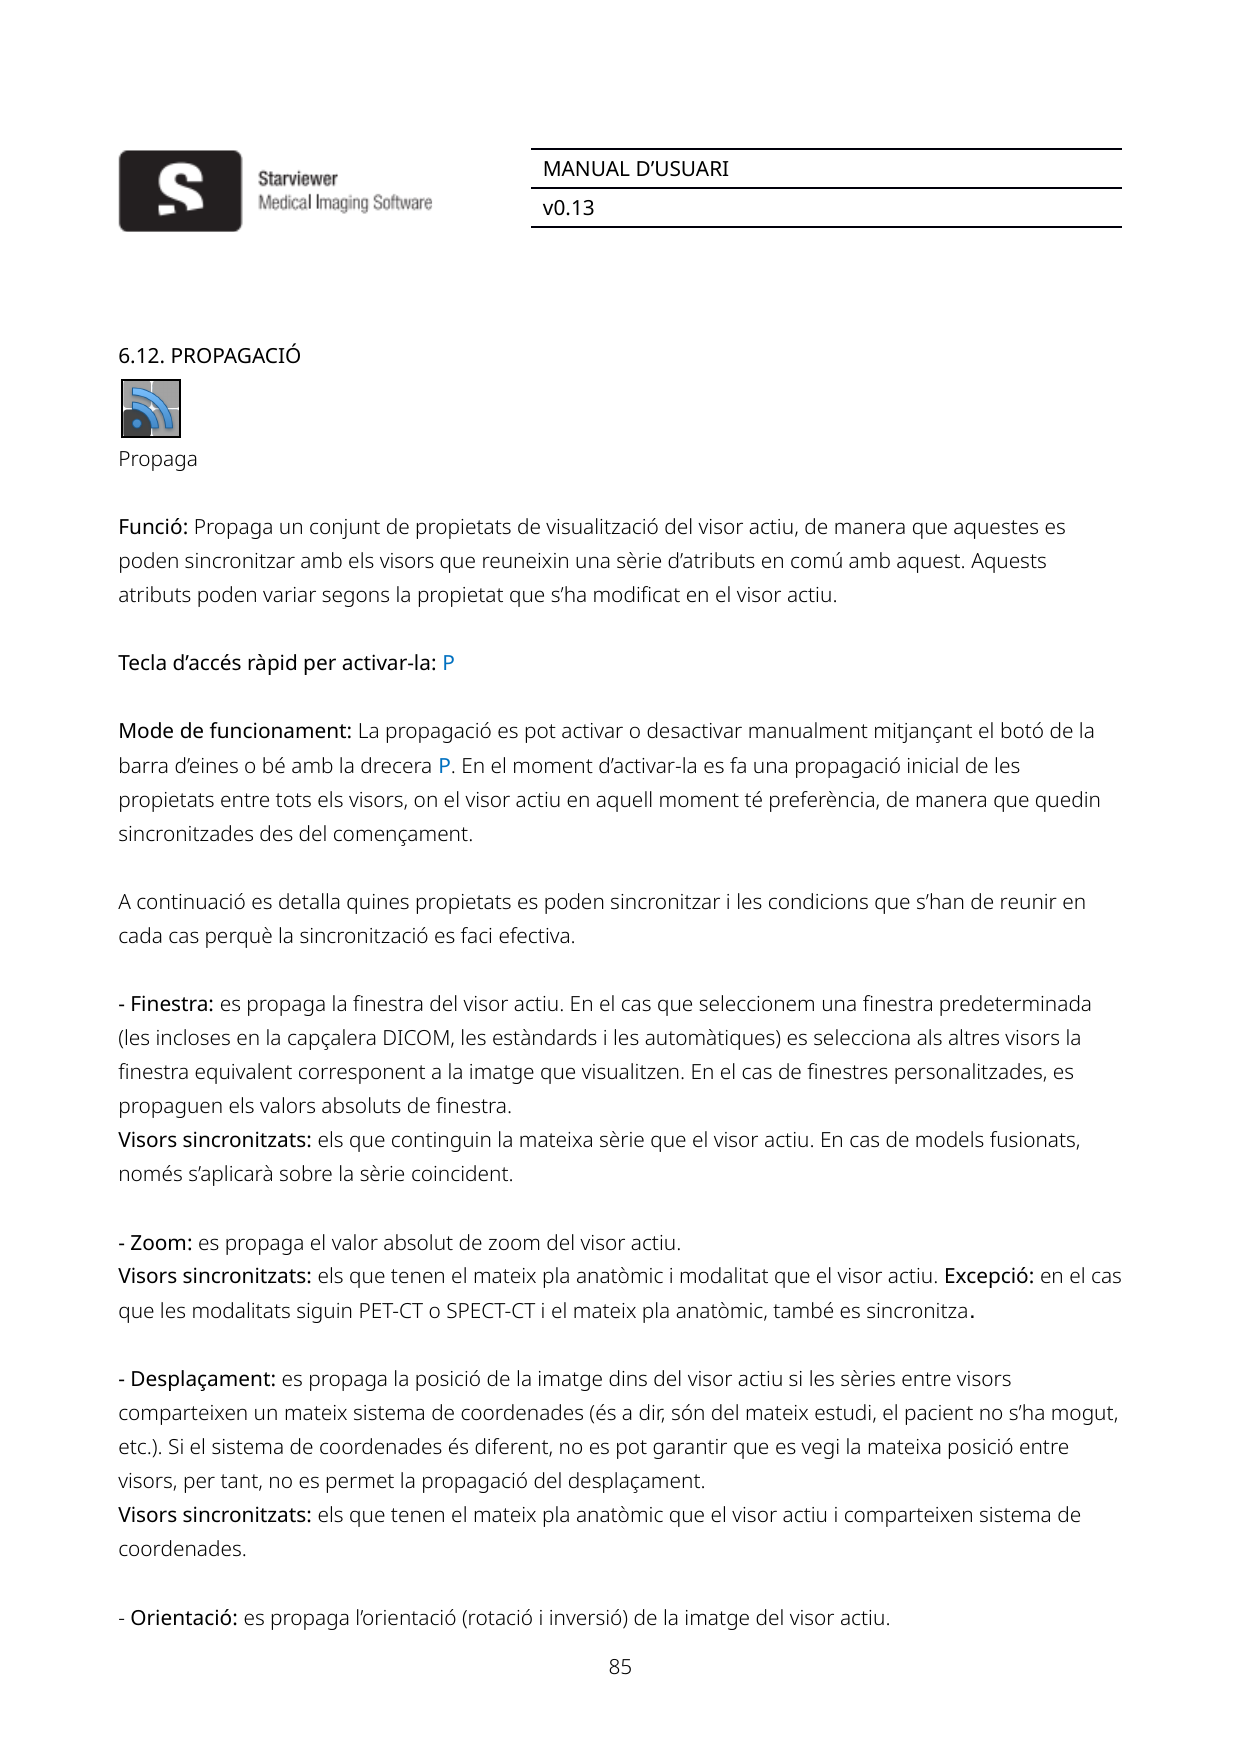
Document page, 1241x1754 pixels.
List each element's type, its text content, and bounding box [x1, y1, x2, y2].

text Visors sincronitzats: els que tenen el mateix pla anatòmic que el visor actiu i comparteixen sistema de coordenades. [118, 1500, 1122, 1563]
text - Desplaçament: es propaga la posició de la imatge dins del visor actiu si les sèries entre visors comparteixen un mateix sistema de coordenades (és a dir, són del mateix estudi, el pacient no s’ha mogut, etc.). Si el sistema de coordenades és diferent, no es pot garantir que es vegi la mateixa posició entre visors, per tant, no es permet la propagació del desplaçament. [118, 1364, 1122, 1495]
text Funció: Propaga un conjunt de propietats de visualització del visor actiu, de manera que aquestes es poden sincronitzar amb els visors que reuneixin una sèrie d’atributs en comú amb aquest. Aquests atributs poden variar segons la propietat que s’ha modificat en el visor actiu. [118, 512, 1122, 609]
text - Zoom: es propaga el valor absolut de zoom del visor actiu. [118, 1228, 1122, 1256]
text Visors sincronitzats: els que continguin la mateixa sèrie que el visor actiu. En cas de models fusionats, només s’aplicarà sobre la sèrie coincident. [118, 1125, 1122, 1188]
subtitle Propagació [118, 341, 1122, 370]
text - Finestra: es propaga la finestra del visor actiu. En el cas que seleccionem una finestra predeterminada (les incloses en la capçalera DICOM, les estàndards i les automàtiques) es selecciona als altres visors la finestra equivalent corresponent a la imatge que visualitzen. En el cas de finestres personalitzades, es propaguen els valors absoluts de finestra. [118, 989, 1122, 1120]
text Propaga [118, 444, 1122, 473]
text - Orientació: es propaga l’orientació (rotació i inversió) de la imatge del visor actiu. [118, 1603, 1122, 1631]
text Tecla d’accés ràpid per activar-la: P [118, 648, 1122, 677]
picture [123, 381, 179, 436]
text A continuació es detalla quines propietats es poden sincronitzar i les condicions que s’han de reunir en cada cas perquè la sincronització es faci efectiva. [118, 887, 1122, 949]
text Mode de funcionament: La propagació es pot activar o desactivar manualment mitjançant el botó de la barra d’eines o bé amb la drecera P. En el moment d’activar-la es fa una propagació inicial de les propietats entre tots els visors, on el visor actiu en aquell moment té preferència, de manera que quedin sincronitzades des del començament. [118, 717, 1122, 847]
text Visors sincronitzats: els que tenen el mateix pla anatòmic i modalitat que el visor actiu. Excepció: en el cas que les modalitats siguin PET-CT o SPECT-CT i el mateix pla anatòmic, també es sincronitza. [118, 1262, 1122, 1324]
